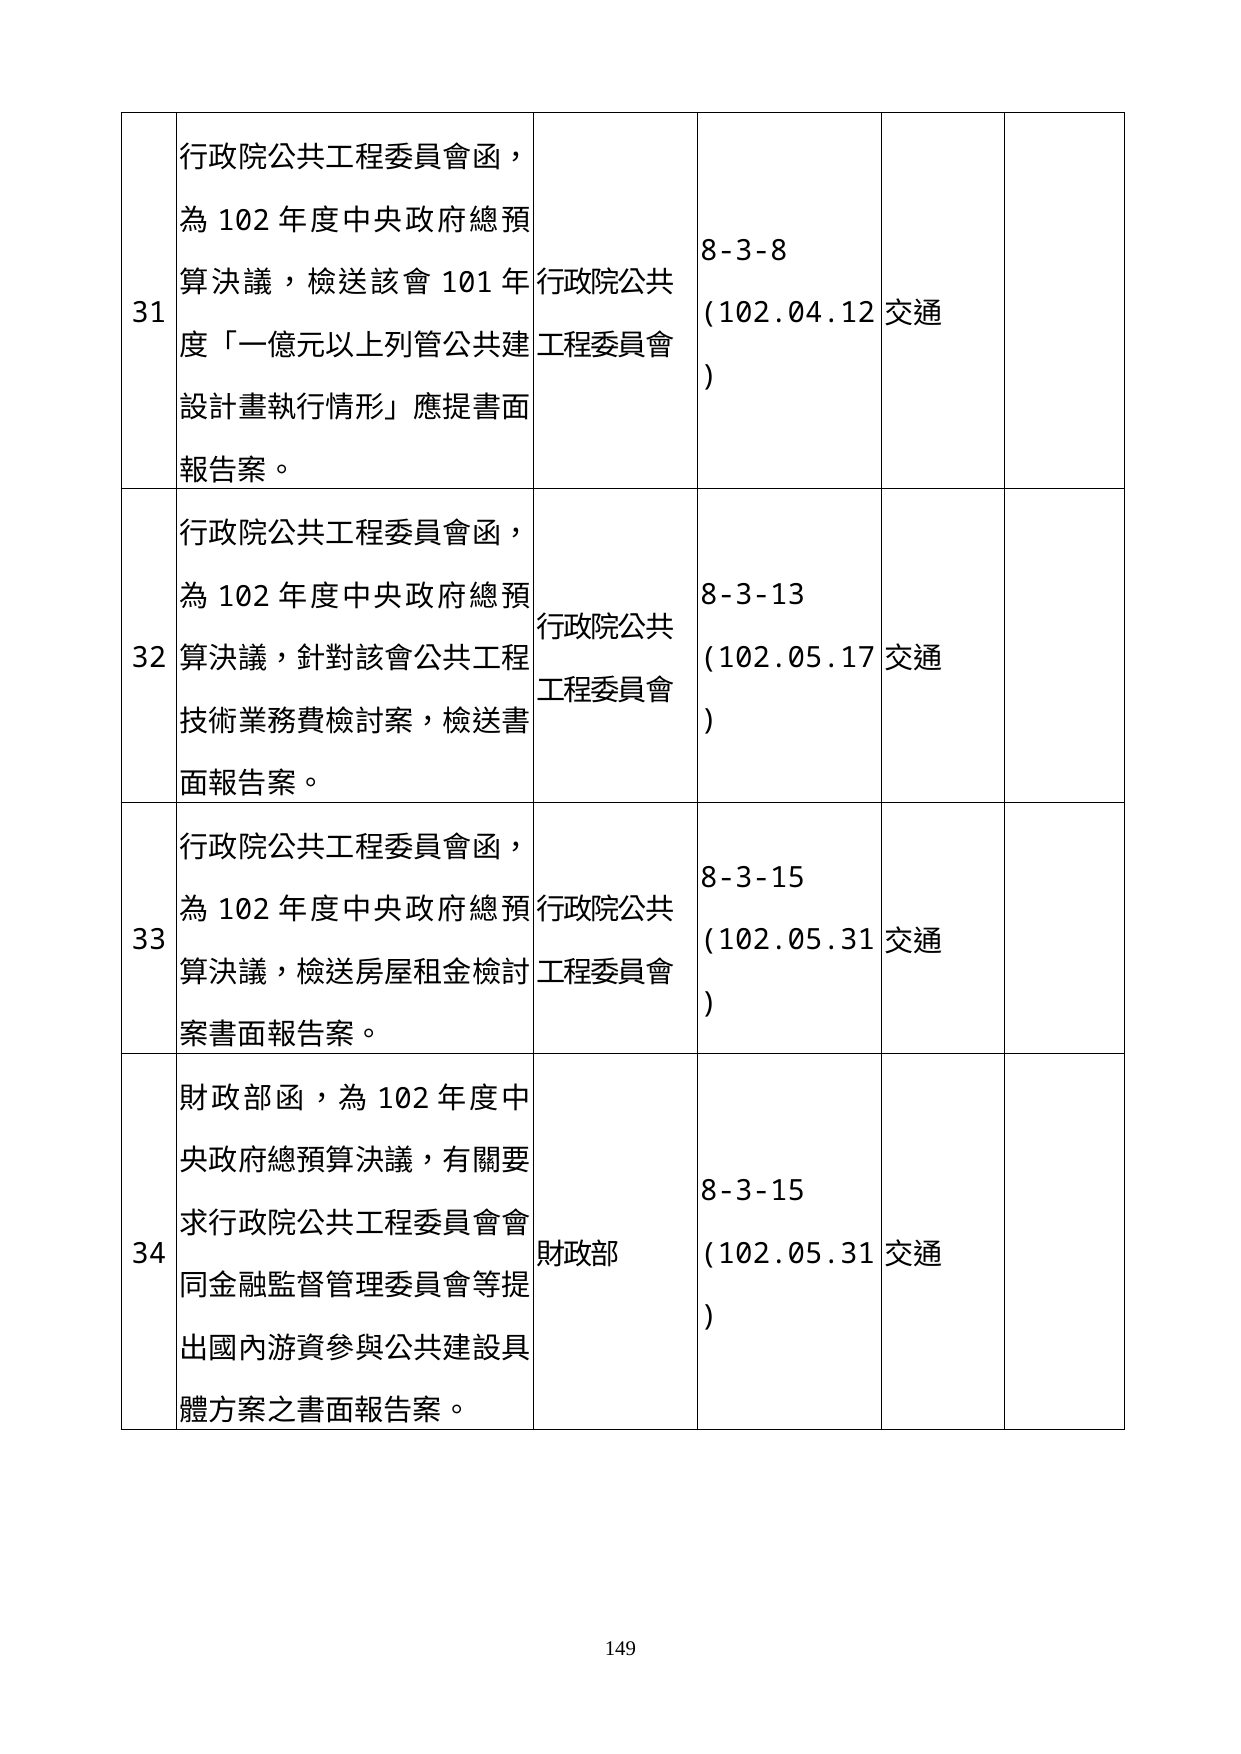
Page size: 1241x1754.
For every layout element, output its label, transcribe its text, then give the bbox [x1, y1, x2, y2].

table_cell 交通 [882, 803, 1004, 1053]
table_cell 8-3-15 (102.05.31) [698, 1054, 881, 1429]
table_cell 行政院公共工程委員會函，為102年度中央政府總預算決議，檢送房屋租金檢討案書面報告案。 [177, 803, 533, 1053]
table_cell 財政部 [534, 1054, 697, 1429]
table_cell 財政部函，為102年度中央政府總預算決議，有關要求行政院公共工程委員會會同金融監督管理委員會等提出國內游資參與公共建設具體方案之書面報告案。 [177, 1054, 533, 1429]
table_cell 8-3-8 (102.04.12) [698, 113, 881, 488]
table_cell 33 [122, 803, 176, 1053]
table_cell 34 [122, 1054, 176, 1429]
table_cell 交通 [882, 113, 1004, 488]
table_cell 行政院公共工程委員會 [534, 113, 697, 488]
table_cell [1005, 489, 1124, 802]
table_cell [1005, 1054, 1124, 1429]
table_cell 行政院公共工程委員會函，為102年度中央政府總預算決議，針對該會公共工程技術業務費檢討案，檢送書面報告案。 [177, 489, 533, 802]
table_cell [1005, 803, 1124, 1053]
table_cell 8-3-15 (102.05.31) [698, 803, 881, 1053]
table_cell 行政院公共工程委員會函，為102年度中央政府總預算決議，檢送該會101年度「一億元以上列管公共建設計畫執行情形」應提書面報告案。 [177, 113, 533, 488]
table_cell 32 [122, 489, 176, 802]
table_cell 行政院公共工程委員會 [534, 489, 697, 802]
table_cell 交通 [882, 1054, 1004, 1429]
table_cell 交通 [882, 489, 1004, 802]
table_cell 31 [122, 113, 176, 488]
table_cell [1005, 113, 1124, 488]
table_cell 8-3-13 (102.05.17) [698, 489, 881, 802]
table_cell 行政院公共工程委員會 [534, 803, 697, 1053]
